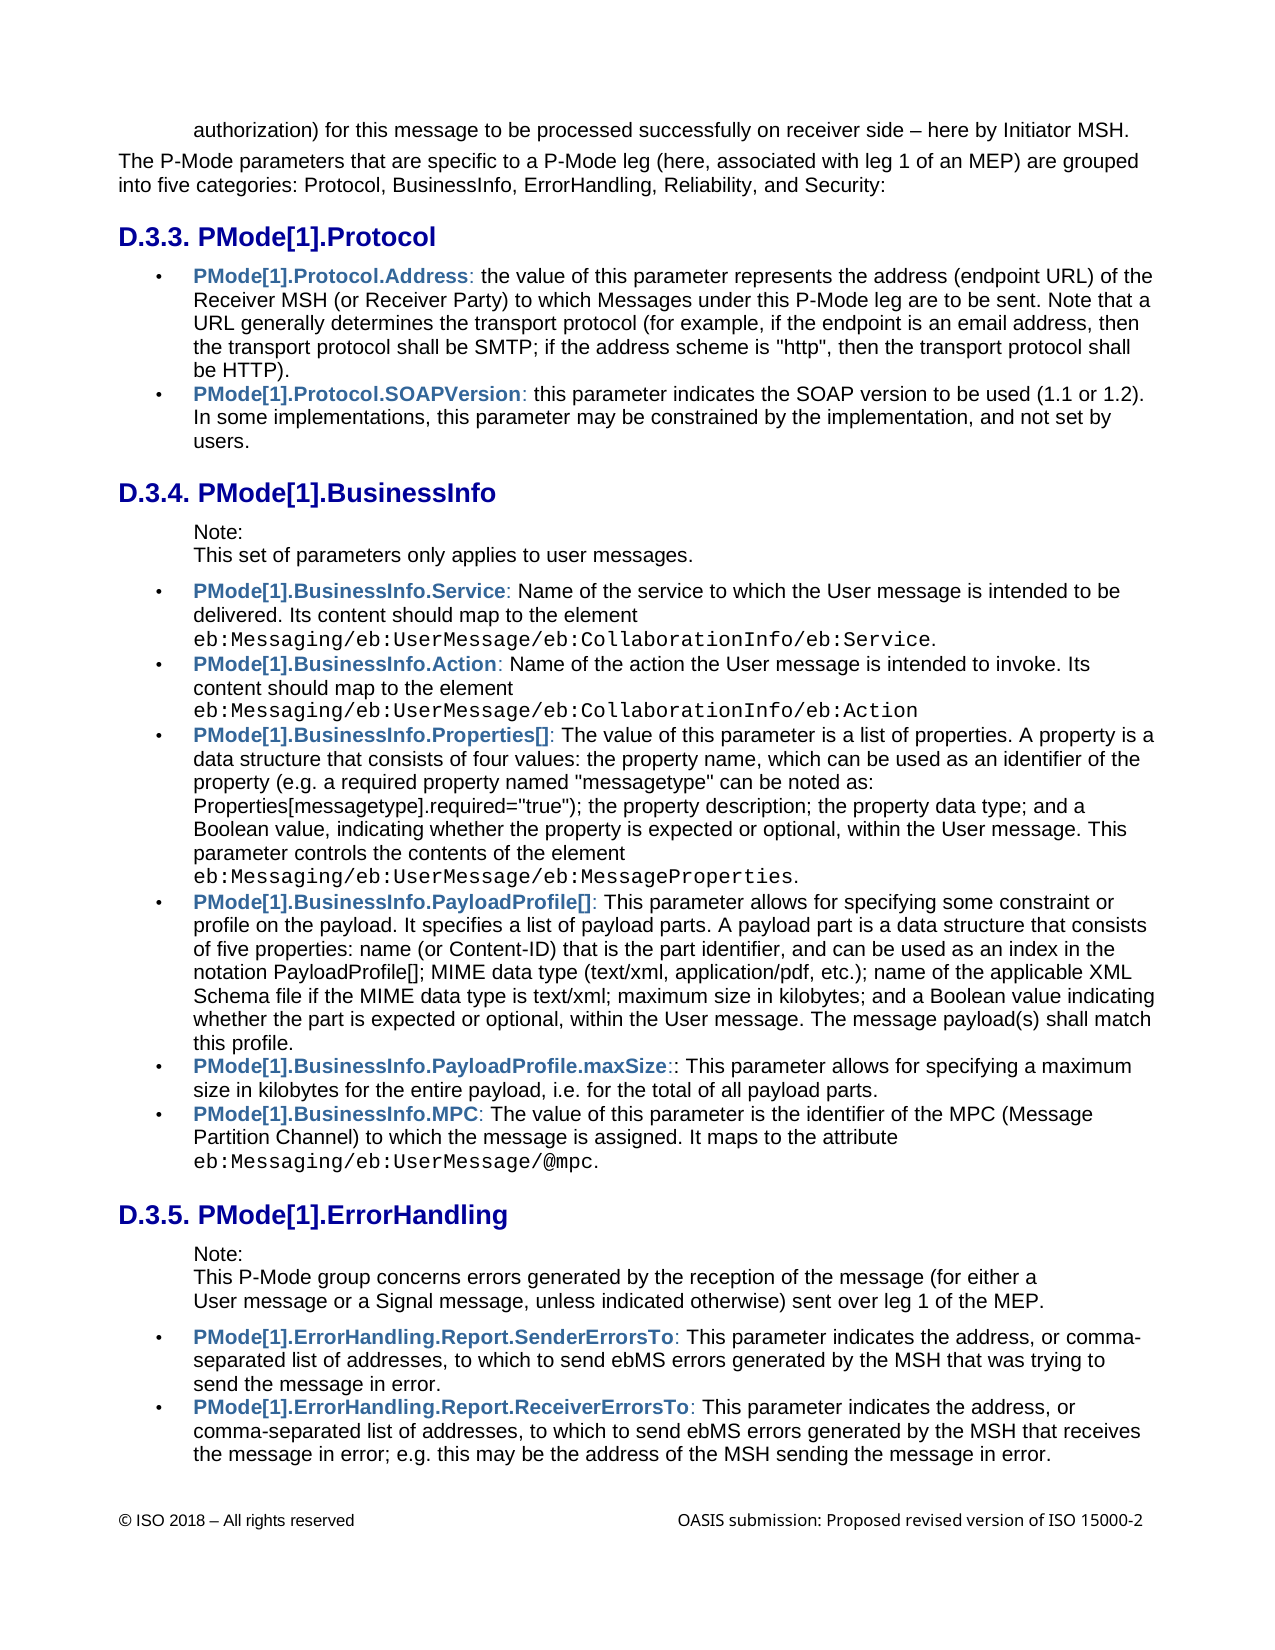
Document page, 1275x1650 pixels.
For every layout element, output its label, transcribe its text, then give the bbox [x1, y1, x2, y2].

list PMode[1].BusinessInfo.Action: Name of the action the User message is intended to invoke. Its content should map to the element eb:Messaging/eb:UserMessage/eb:CollaborationInfo/eb:Action [156, 652, 1157, 723]
text Note: This set of parameters only applies to user messages. [193, 520, 1082, 567]
subtitle PMode[1].ErrorHandling [118, 1199, 1157, 1229]
list PMode[1].BusinessInfo.PayloadProfile[]: This parameter allows for specifying some constraint or profile on the payload. It specifies a list of payload parts. A payload part is a data structure that consists of five properties: name (or Content-ID) that is the part identifier, and can be used as an index in the notation PayloadProfile[]; MIME data type (text/xml, application/pdf, etc.); name of the applicable XML Schema file if the MIME data type is text/xml; maximum size in kilobytes; and a Boolean value indicating whether the part is expected or optional, within the User message. The message payload(s) shall match this profile. [156, 890, 1157, 1055]
list PMode[1].BusinessInfo.Service: Name of the service to which the User message is intended to be delivered. Its content should map to the element eb:Messaging/eb:UserMessage/eb:CollaborationInfo/eb:Service. [156, 580, 1157, 652]
subtitle PMode[1].Protocol [118, 222, 1157, 252]
list PMode[1].BusinessInfo.Properties[]: The value of this parameter is a list of properties. A property is a data structure that consists of four values: the property name, which can be used as an identifier of the property (e.g. a required property named "messagetype" can be noted as: Properties[messagetype].required="true"); the property description; the property data type; and a Boolean value, indicating whether the property is expected or optional, within the User message. This parameter controls the contents of the element eb:Messaging/eb:UserMessage/eb:MessageProperties. [156, 723, 1157, 890]
list PMode[1].BusinessInfo.MPC: The value of this parameter is the identifier of the MPC (Message Partition Channel) to which the message is assigned. It maps to the attribute eb:Messaging/eb:UserMessage/@mpc. [156, 1102, 1157, 1174]
list PMode[1].ErrorHandling.Report.SenderErrorsTo: This parameter indicates the address, or comma-separated list of addresses, to which to send ebMS errors generated by the MSH that was trying to send the message in error. [156, 1325, 1157, 1396]
list authorization) for this message to be processed successfully on receiver side – here by Initiator MSH. [156, 118, 1157, 142]
list PMode[1].Protocol.SOAPVersion: this parameter indicates the SOAP version to be used (1.1 or 1.2). In some implementations, this parameter may be constrained by the implementation, and not set by users. [156, 382, 1157, 453]
text The P-Mode parameters that are specific to a P-Mode leg (here, associated with leg 1 of an MEP) are grouped into five categories: Protocol, BusinessInfo, ErrorHandling, Reliability, and Security: [118, 150, 1157, 197]
list PMode[1].Protocol.Address: the value of this parameter represents the address (endpoint URL) of the Receiver MSH (or Receiver Party) to which Messages under this P-Mode leg are to be sent. Note that a URL generally determines the transport protocol (for example, if the endpoint is an email address, then the transport protocol shall be SMTP; if the address scheme is "http", then the transport protocol shall be HTTP). [156, 264, 1157, 382]
subtitle PMode[1].BusinessInfo [118, 478, 1157, 508]
list PMode[1].ErrorHandling.Report.ReceiverErrorsTo: This parameter indicates the address, or comma-separated list of addresses, to which to send ebMS errors generated by the MSH that receives the message in error; e.g. this may be the address of the MSH sending the message in error. [156, 1396, 1157, 1466]
list PMode[1].BusinessInfo.PayloadProfile.maxSize:: This parameter allows for specifying a maximum size in kilobytes for the entire payload, i.e. for the total of all payload parts. [156, 1055, 1157, 1102]
text Note: This P-Mode group concerns errors generated by the reception of the message (for either a User message or a Signal message, unless indicated otherwise) sent over leg 1 of the MEP. [193, 1242, 1082, 1313]
